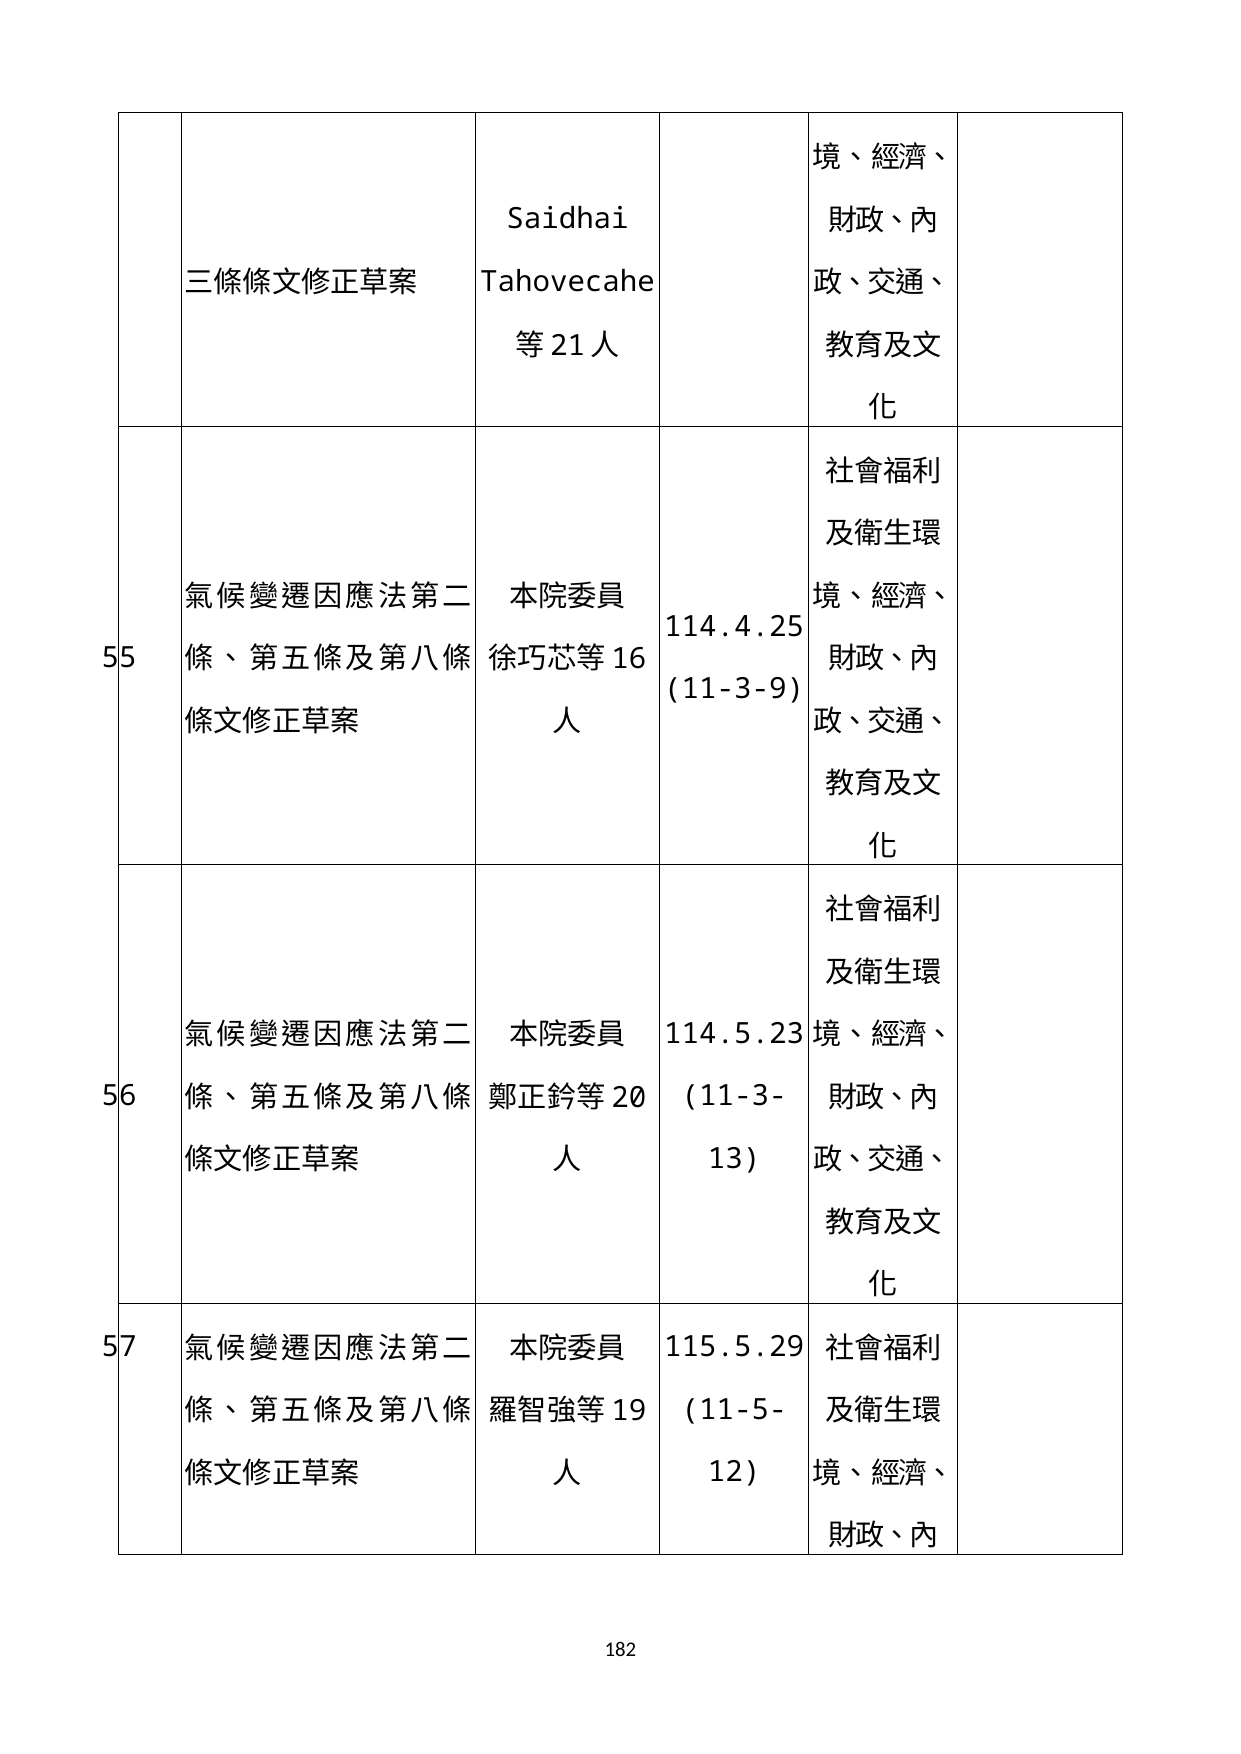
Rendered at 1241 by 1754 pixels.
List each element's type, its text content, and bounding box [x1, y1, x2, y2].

table_cell 本院委員 羅智強等19人 [476, 1304, 659, 1554]
table_cell [958, 113, 1122, 426]
table_cell [958, 1304, 1122, 1554]
table_cell [958, 427, 1122, 864]
table_cell 境、經濟、財政、內政、交通、教育及文化 [809, 113, 957, 426]
table_cell [119, 427, 181, 864]
table_cell 本院委員 徐巧芯等16人 [476, 427, 659, 864]
table_cell 社會福利及衛生環境、經濟、財政、內政、交通、教育及文化 [809, 865, 957, 1303]
table_cell 氣候變遷因應法第二條、第五條及第八條條文修正草案 [182, 865, 475, 1303]
table_cell 氣候變遷因應法第二條、第五條及第八條條文修正草案 [182, 427, 475, 864]
table_cell 三條條文修正草案 [182, 113, 475, 426]
table_cell 氣候變遷因應法第二條、第五條及第八條條文修正草案 [182, 1304, 475, 1554]
table_cell 本院委員 鄭正鈐等20人 [476, 865, 659, 1303]
table_cell Saidhai Tahovecahe 等21人 [476, 113, 659, 426]
table_cell [119, 865, 181, 1303]
table_cell 114.5.23 (11-3-13) [660, 865, 808, 1303]
table_cell 社會福利及衛生環境、經濟、財政、內政、交通、教育及文化 [809, 427, 957, 864]
table_cell [119, 1304, 181, 1554]
table_cell 114.4.25 (11-3-9) [660, 427, 808, 864]
table_cell [958, 865, 1122, 1303]
table_cell [119, 113, 181, 426]
table_cell 社會福利及衛生環境、經濟、財政、內 [809, 1304, 957, 1554]
table_cell 115.5.29 (11-5-12) [660, 1304, 808, 1554]
table_cell [660, 113, 808, 426]
